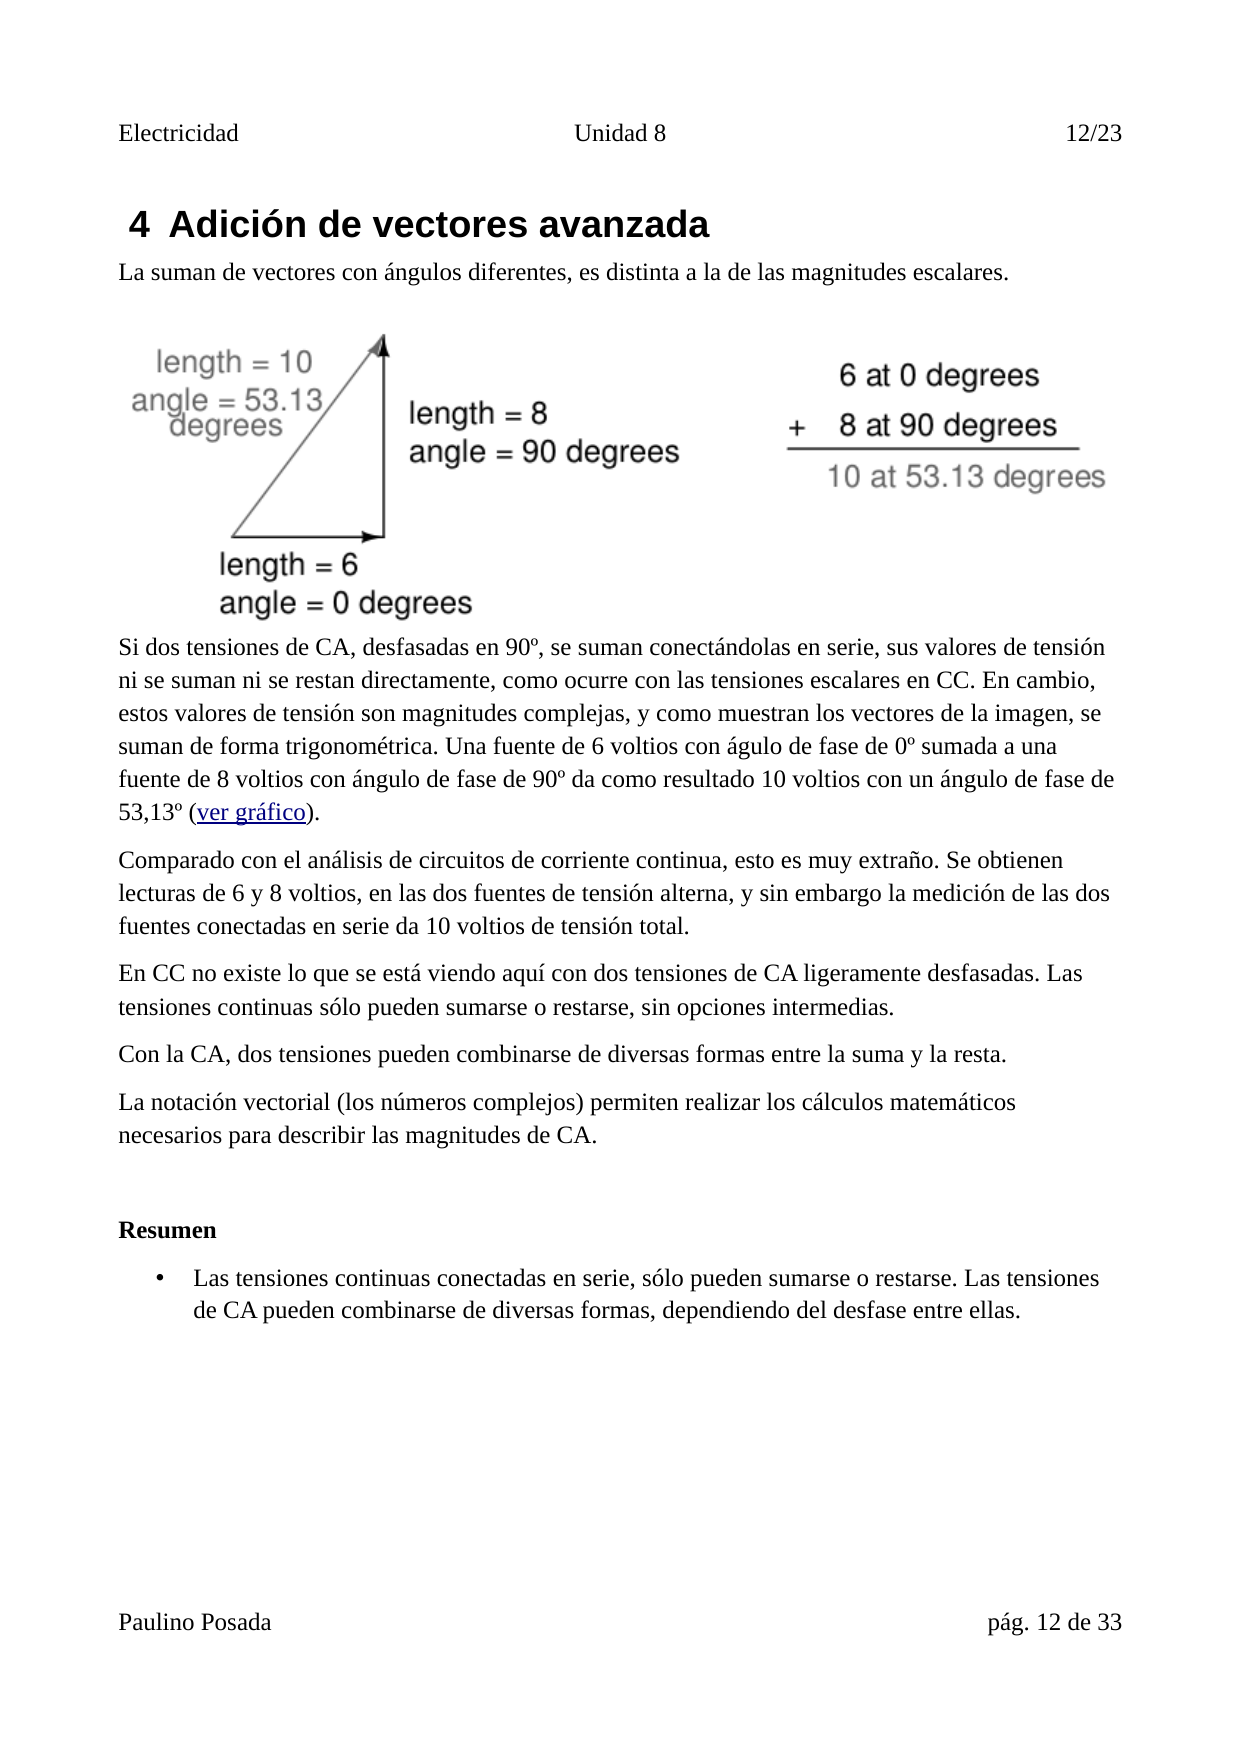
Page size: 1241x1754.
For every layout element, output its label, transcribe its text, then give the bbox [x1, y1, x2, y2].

picture [118, 305, 1123, 628]
text Comparado con el análisis de circuitos de corriente continua, esto es muy extraño. Se obtienen lecturas de 6 y 8 voltios, en las dos fuentes de tensión alterna, y sin embargo la medición de las dos fuentes conectadas en serie da 10 voltios de tensión total. [118, 845, 1122, 940]
text En CC no existe lo que se está viendo aquí con dos tensiones de CA ligeramente desfasadas. Las tensiones continuas sólo pueden sumarse o restarse, sin opciones intermedias. [118, 958, 1122, 1020]
text Resumen [118, 1215, 1122, 1244]
text Con la CA, dos tensiones pueden combinarse de diversas formas entre la suma y la resta. [118, 1039, 1122, 1068]
list Las tensiones continuas conectadas en serie, sólo pueden sumarse o restarse. Las tensiones de CA pueden combinarse de diversas formas, dependiendo del desfase entre ellas. [156, 1263, 1122, 1324]
subtitle Adición de vectores avanzada [118, 201, 1122, 245]
text La suman de vectores con ángulos diferentes, es distinta a la de las magnitudes escalares. [118, 257, 1122, 286]
text Si dos tensiones de CA, desfasadas en 90º, se suman conectándolas en serie, sus valores de tensión ni se suman ni se restan directamente, como ocurre con las tensiones escalares en CC. En cambio, estos valores de tensión son magnitudes complejas, y como muestran los vectores de la imagen, se suman de forma trigonométrica. Una fuente de 6 voltios con águlo de fase de 0º sumada a una fuente de 8 voltios con ángulo de fase de 90º da como resultado 10 voltios con un ángulo de fase de 53,13º (ver gráfico). [118, 628, 1122, 826]
text La notación vectorial (los números complejos) permiten realizar los cálculos matemáticos necesarios para describir las magnitudes de CA. [118, 1087, 1122, 1148]
